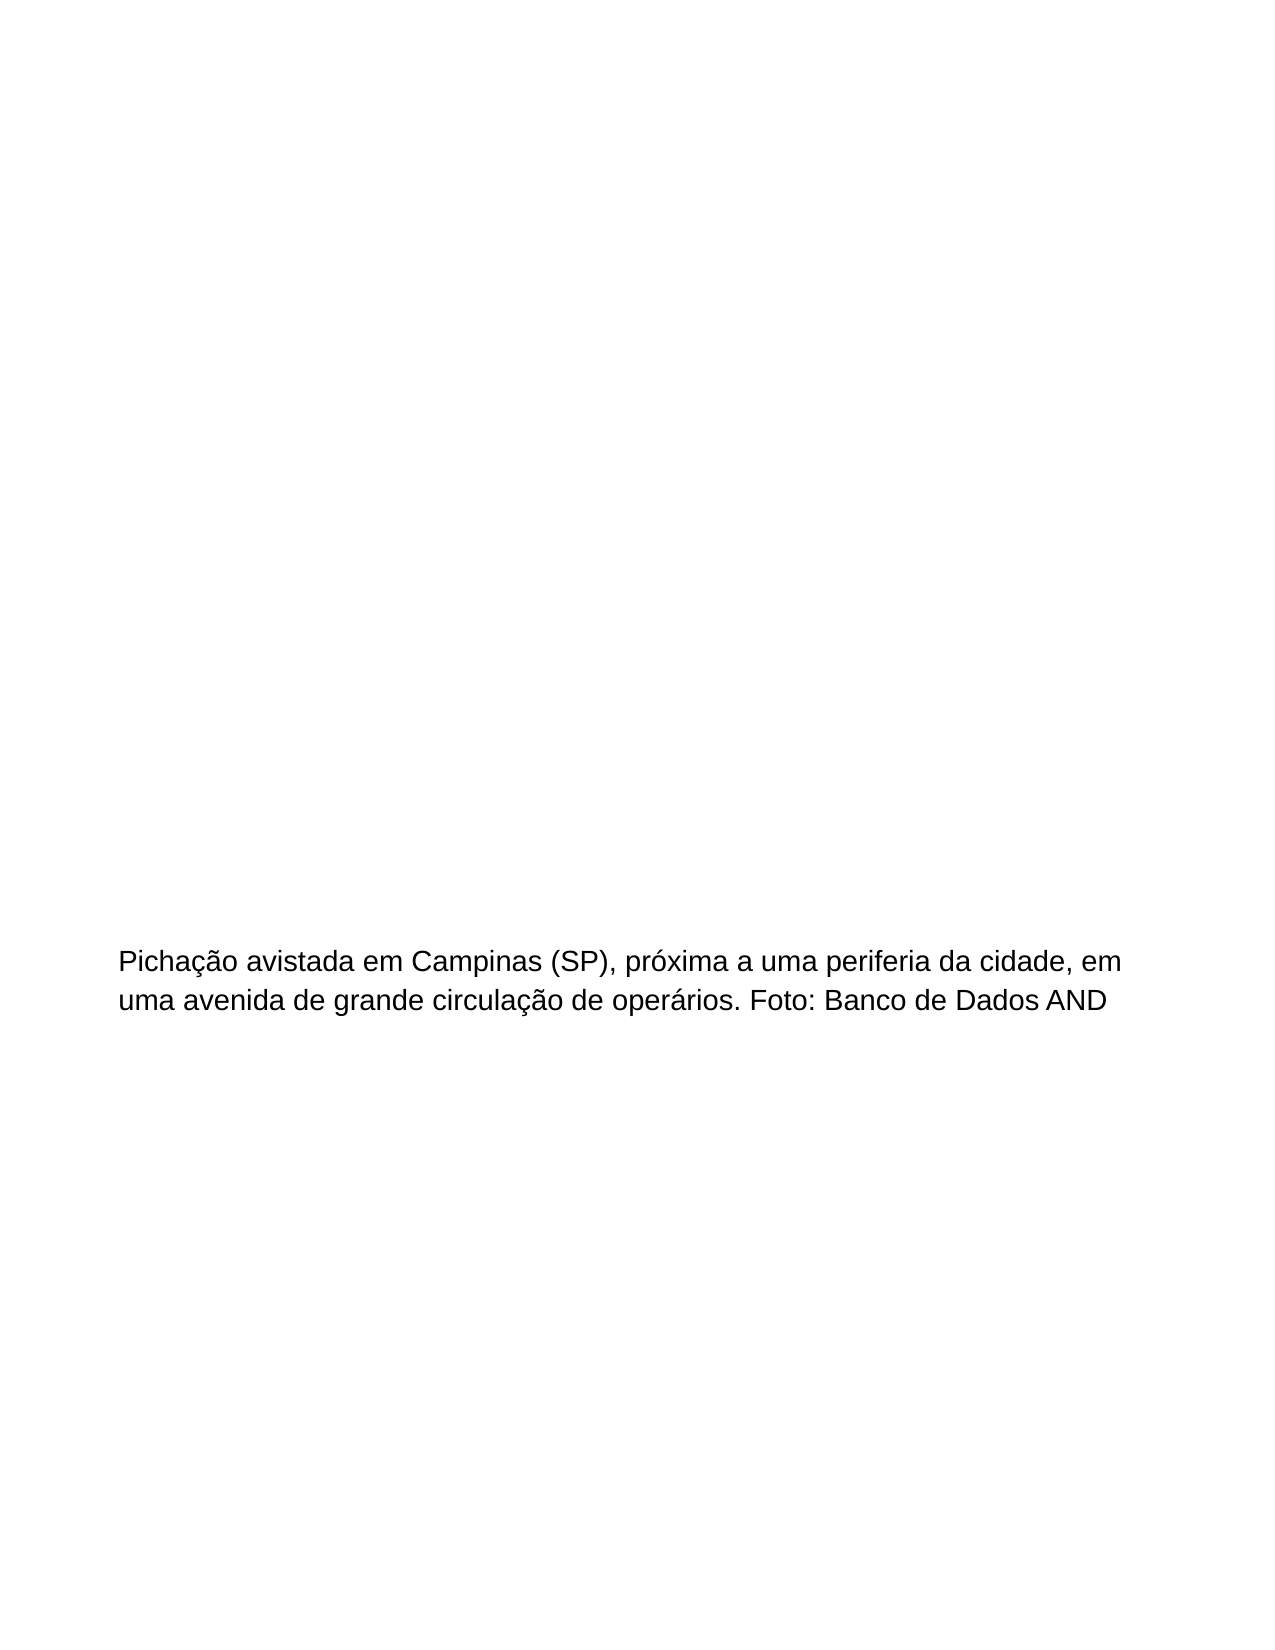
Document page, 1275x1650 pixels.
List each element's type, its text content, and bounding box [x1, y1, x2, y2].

text Pichação avistada em Campinas (SP), próxima a uma periferia da cidade, em uma avenida de grande circulação de operários. Foto: Banco de Dados AND [118, 944, 1157, 1016]
